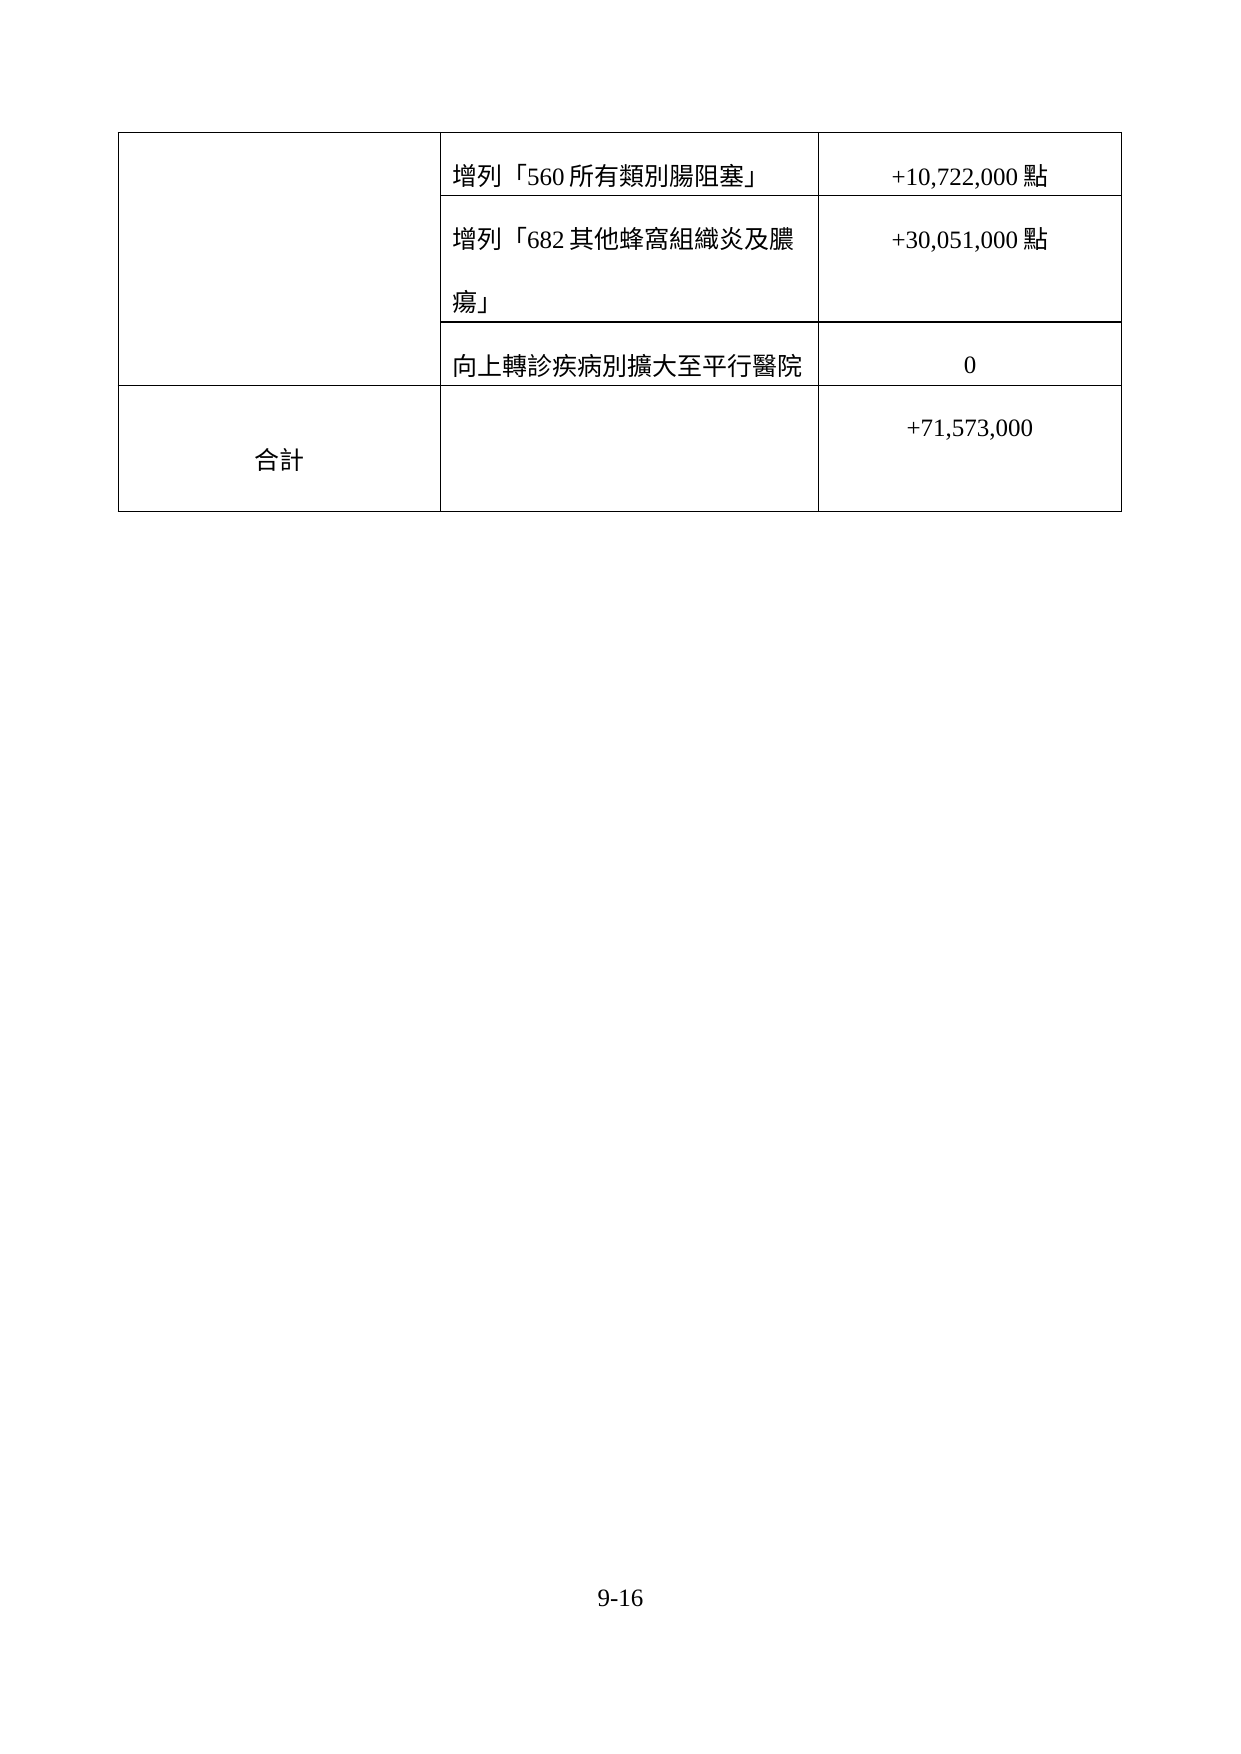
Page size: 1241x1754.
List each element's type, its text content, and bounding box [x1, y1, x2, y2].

table_cell 合計 [119, 386, 440, 511]
table_cell +30,051,000點 [819, 196, 1121, 321]
table_cell [119, 133, 440, 385]
table_cell 增列「682其他蜂窩組織炎及膿瘍」 [441, 196, 818, 321]
table_cell 向上轉診疾病別擴大至平行醫院 [441, 323, 818, 385]
table_cell 0 [819, 323, 1121, 385]
table_cell +71,573,000 [819, 386, 1121, 511]
table_cell [441, 386, 818, 511]
table_cell 增列「560所有類別腸阻塞」 [441, 133, 818, 195]
table_cell +10,722,000點 [819, 133, 1121, 195]
